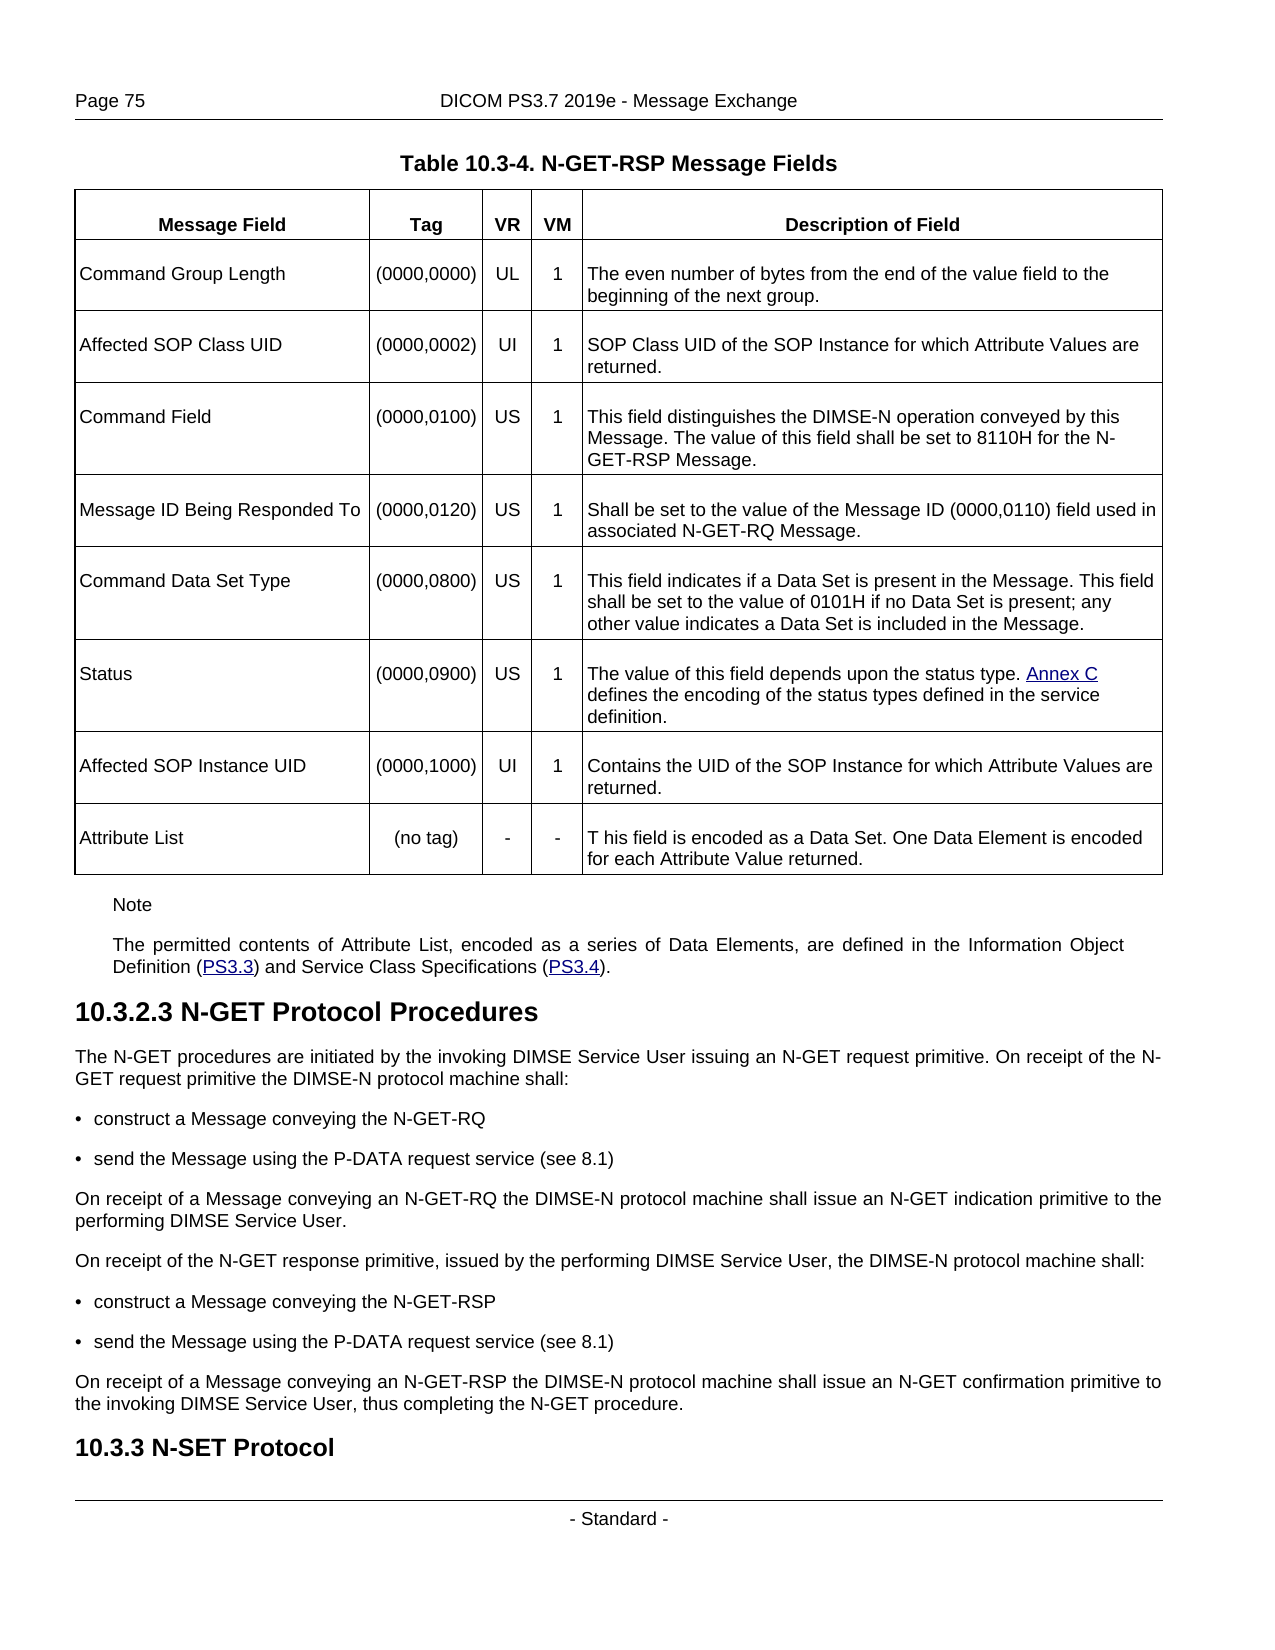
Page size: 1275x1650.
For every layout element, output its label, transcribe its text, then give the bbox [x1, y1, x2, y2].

table_cell (no tag) [370, 804, 482, 874]
table_cell 1 [532, 640, 582, 731]
table_cell 1 [532, 311, 582, 382]
table_cell US [483, 547, 531, 638]
text On receipt of a Message conveying an N-GET-RQ the DIMSE-N protocol machine shall issue an N-GET indication primitive to the performing DIMSE Service User. [75, 1188, 1162, 1231]
table_header Description of Field [583, 190, 1162, 239]
table_cell Shall be set to the value of the Message ID (0000,0110) field used in associated N-GET-RQ Message. [583, 475, 1162, 546]
table_cell (0000,0100) [370, 383, 482, 474]
table_cell UL [483, 240, 531, 310]
table_cell Command Data Set Type [76, 547, 369, 638]
table_cell - [532, 804, 582, 874]
text Table 10.3-4. N-GET-RSP Message Fields [75, 150, 1162, 176]
table_cell SOP Class UID of the SOP Instance for which Attribute Values are returned. [583, 311, 1162, 382]
text The permitted contents of Attribute List, encoded as a series of Data Elements, are defined in the Information Object Definition (PS3.3) and Service Class Specifications (PS3.4). [112, 934, 1125, 977]
text • construct a Message conveying the N-GET-RSP [75, 1290, 1162, 1312]
table_cell Command Group Length [76, 240, 369, 310]
text On receipt of a Message conveying an N-GET-RSP the DIMSE-N protocol machine shall issue an N-GET confirmation primitive to the invoking DIMSE Service User, thus completing the N-GET procedure. [75, 1371, 1162, 1414]
table_cell US [483, 640, 531, 731]
text • construct a Message conveying the N-GET-RQ [75, 1108, 1162, 1129]
table_cell UI [483, 311, 531, 382]
table_cell (0000,0120) [370, 475, 482, 546]
table_cell Affected SOP Instance UID [76, 732, 369, 802]
text Note [112, 893, 1125, 915]
table_cell T his field is encoded as a Data Set. One Data Element is encoded for each Attribute Value returned. [583, 804, 1162, 874]
table_header VR [483, 190, 531, 239]
text • send the Message using the P-DATA request service (see 8.1) [75, 1148, 1162, 1169]
table_cell Status [76, 640, 369, 731]
table_cell The even number of bytes from the end of the value field to the beginning of the next group. [583, 240, 1162, 310]
table_cell US [483, 475, 531, 546]
table_header Message Field [76, 190, 369, 239]
text The N-GET procedures are initiated by the invoking DIMSE Service User issuing an N-GET request primitive. On receipt of the N-GET request primitive the DIMSE-N protocol machine shall: [75, 1046, 1162, 1089]
table_cell Attribute List [76, 804, 369, 874]
text 10.3.3 N-SET Protocol [75, 1433, 1162, 1462]
table_header VM [532, 190, 582, 239]
table_header Tag [370, 190, 482, 239]
table_cell 1 [532, 475, 582, 546]
table_cell 1 [532, 732, 582, 802]
table_cell The value of this field depends upon the status type. Annex C defines the encoding of the status types defined in the service definition. [583, 640, 1162, 731]
table_cell Affected SOP Class UID [76, 311, 369, 382]
table_cell Message ID Being Responded To [76, 475, 369, 546]
table_cell This field indicates if a Data Set is present in the Message. This field shall be set to the value of 0101H if no Data Set is present; any other value indicates a Data Set is included in the Message. [583, 547, 1162, 638]
table_cell 1 [532, 240, 582, 310]
table_cell (0000,0000) [370, 240, 482, 310]
text 10.3.2.3 N-GET Protocol Procedures [75, 996, 1162, 1027]
text • send the Message using the P-DATA request service (see 8.1) [75, 1331, 1162, 1352]
table_cell This field distinguishes the DIMSE-N operation conveyed by this Message. The value of this field shall be set to 8110H for the N-GET-RSP Message. [583, 383, 1162, 474]
table_cell (0000,0002) [370, 311, 482, 382]
text On receipt of the N-GET response primitive, issued by the performing DIMSE Service User, the DIMSE-N protocol machine shall: [75, 1250, 1162, 1272]
table_cell 1 [532, 383, 582, 474]
table_cell 1 [532, 547, 582, 638]
table_cell Command Field [76, 383, 369, 474]
table_cell (0000,1000) [370, 732, 482, 802]
table_cell US [483, 383, 531, 474]
table_cell UI [483, 732, 531, 802]
table_cell (0000,0800) [370, 547, 482, 638]
table_cell Contains the UID of the SOP Instance for which Attribute Values are returned. [583, 732, 1162, 802]
table_cell (0000,0900) [370, 640, 482, 731]
table_cell - [483, 804, 531, 874]
